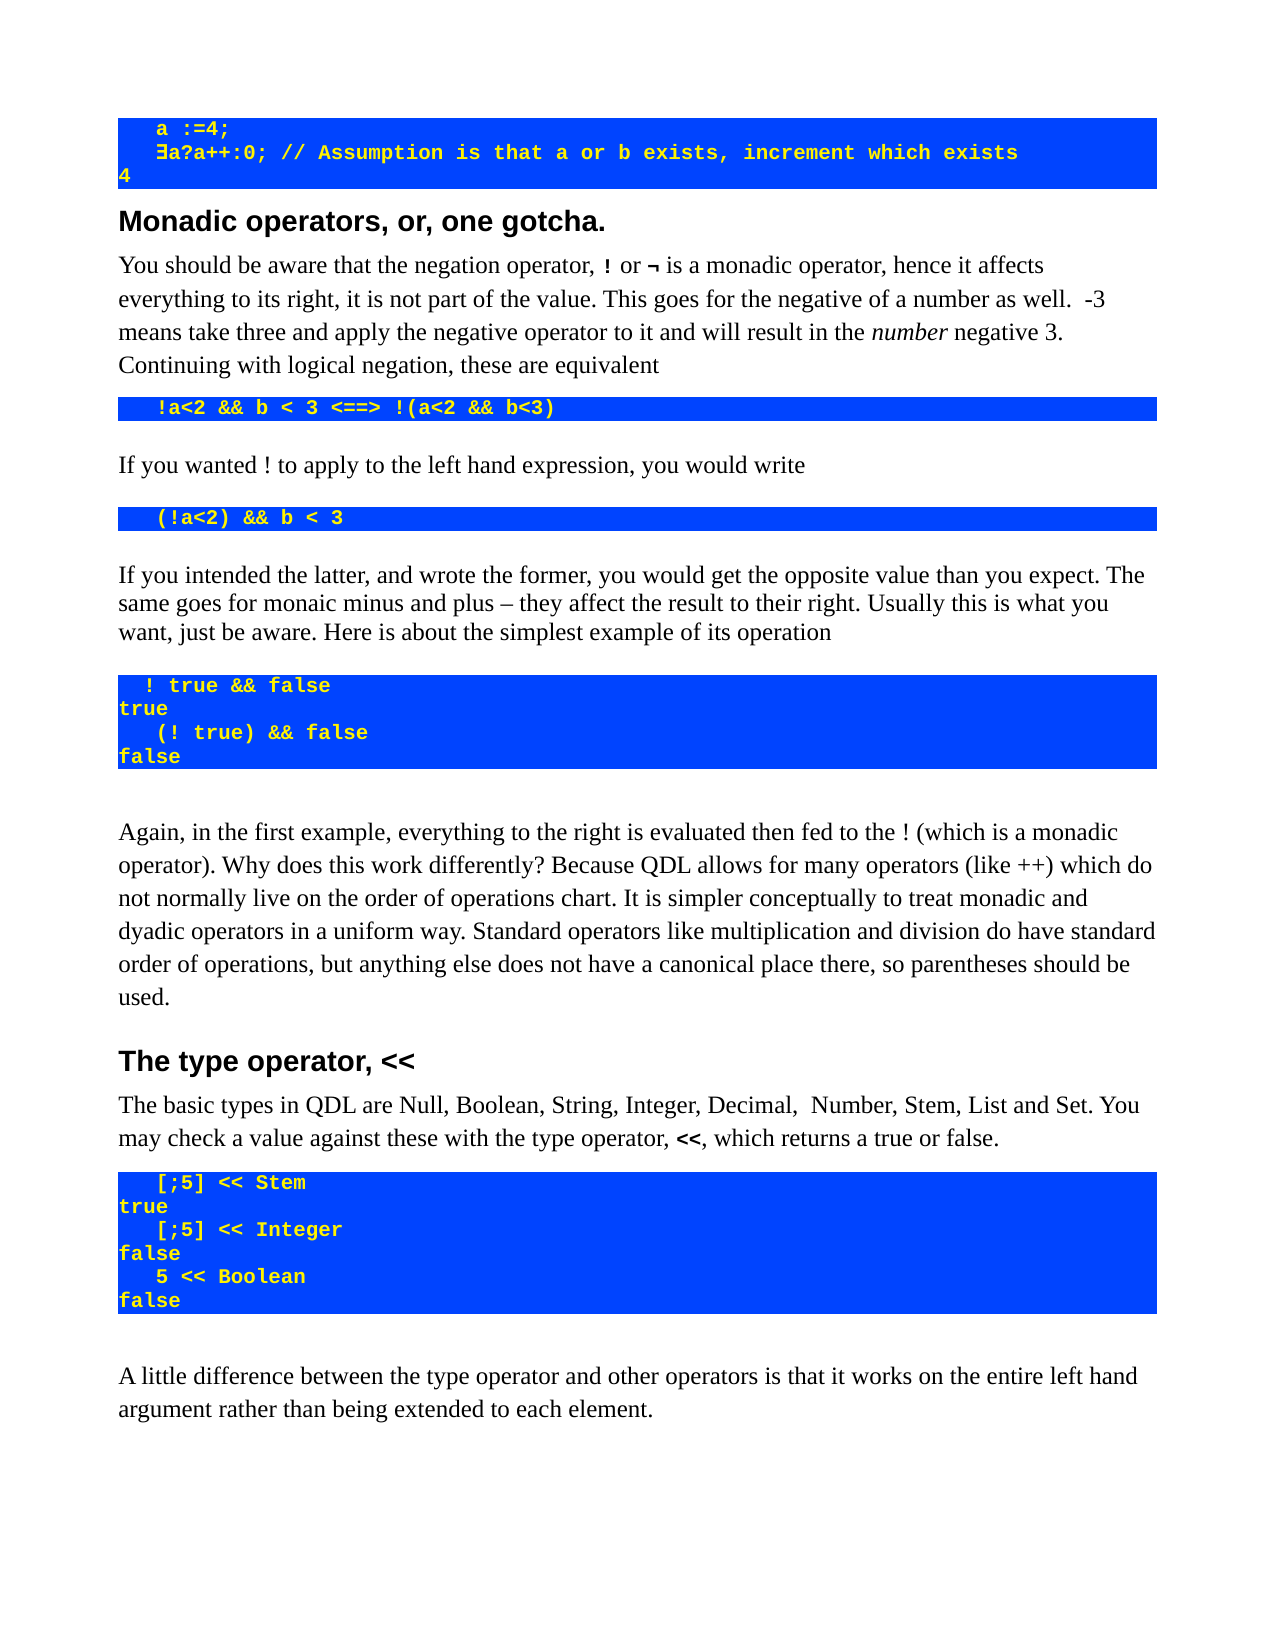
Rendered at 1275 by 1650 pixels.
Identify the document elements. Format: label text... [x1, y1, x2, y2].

subtitle The type operator, << [118, 1044, 1157, 1078]
text !a<2 && b < 3 <==> !(a<2 && b<3) [118, 397, 1157, 421]
text 4 [118, 165, 1157, 189]
text false [118, 1243, 1157, 1267]
text a :=4; [118, 118, 1157, 142]
subtitle Monadic operators, or, one gotcha. [118, 204, 1157, 237]
text false [118, 1290, 1157, 1314]
text If you wanted ! to apply to the left hand expression, you would write [118, 450, 1157, 478]
text (! true) && false [118, 722, 1157, 746]
text ∃a?a++:0; // Assumption is that a or b exists, increment which exists [118, 142, 1157, 165]
text false [118, 746, 1157, 769]
text A little difference between the type operator and other operators is that it works on the entire left hand argument rather than being extended to each element. [118, 1361, 1157, 1423]
text Again, in the first example, everything to the right is evaluated then fed to the ! (which is a monadic operator). Why does this work differently? Because QDL allows for many operators (like ++) which do not normally live on the order of operations chart. It is simpler conceptually to treat monadic and dyadic operators in a uniform way. Standard operators like multiplication and division do have standard order of operations, but anything else does not have a canonical place there, so parentheses should be used. [118, 817, 1157, 1011]
text If you intended the latter, and wrote the former, you would get the opposite value than you expect. The same goes for monaic minus and plus – they affect the result to their right. Usually this is what you want, just be aware. Here is about the simplest example of its operation [118, 560, 1157, 675]
text ! true && false [118, 675, 1157, 698]
text You should be aware that the negation operator, ! or ¬ is a monadic operator, hence it affects everything to its right, it is not part of the value. This goes for the negative of a number as well. -3 means take three and apply the negative operator to it and will result in the number negative 3. Continuing with logical negation, these are equivalent [118, 250, 1157, 378]
text true [118, 1196, 1157, 1219]
text (!a<2) && b < 3 [118, 507, 1157, 531]
text The basic types in QDL are Null, Boolean, String, Integer, Decimal, Number, Stem, List and Set. You may check a value against these with the type operator, <<, which returns a true or false. [118, 1090, 1157, 1153]
text true [118, 698, 1157, 722]
text [;5] << Stem [118, 1172, 1157, 1196]
text 5 << Boolean [118, 1267, 1157, 1290]
text [;5] << Integer [118, 1219, 1157, 1243]
